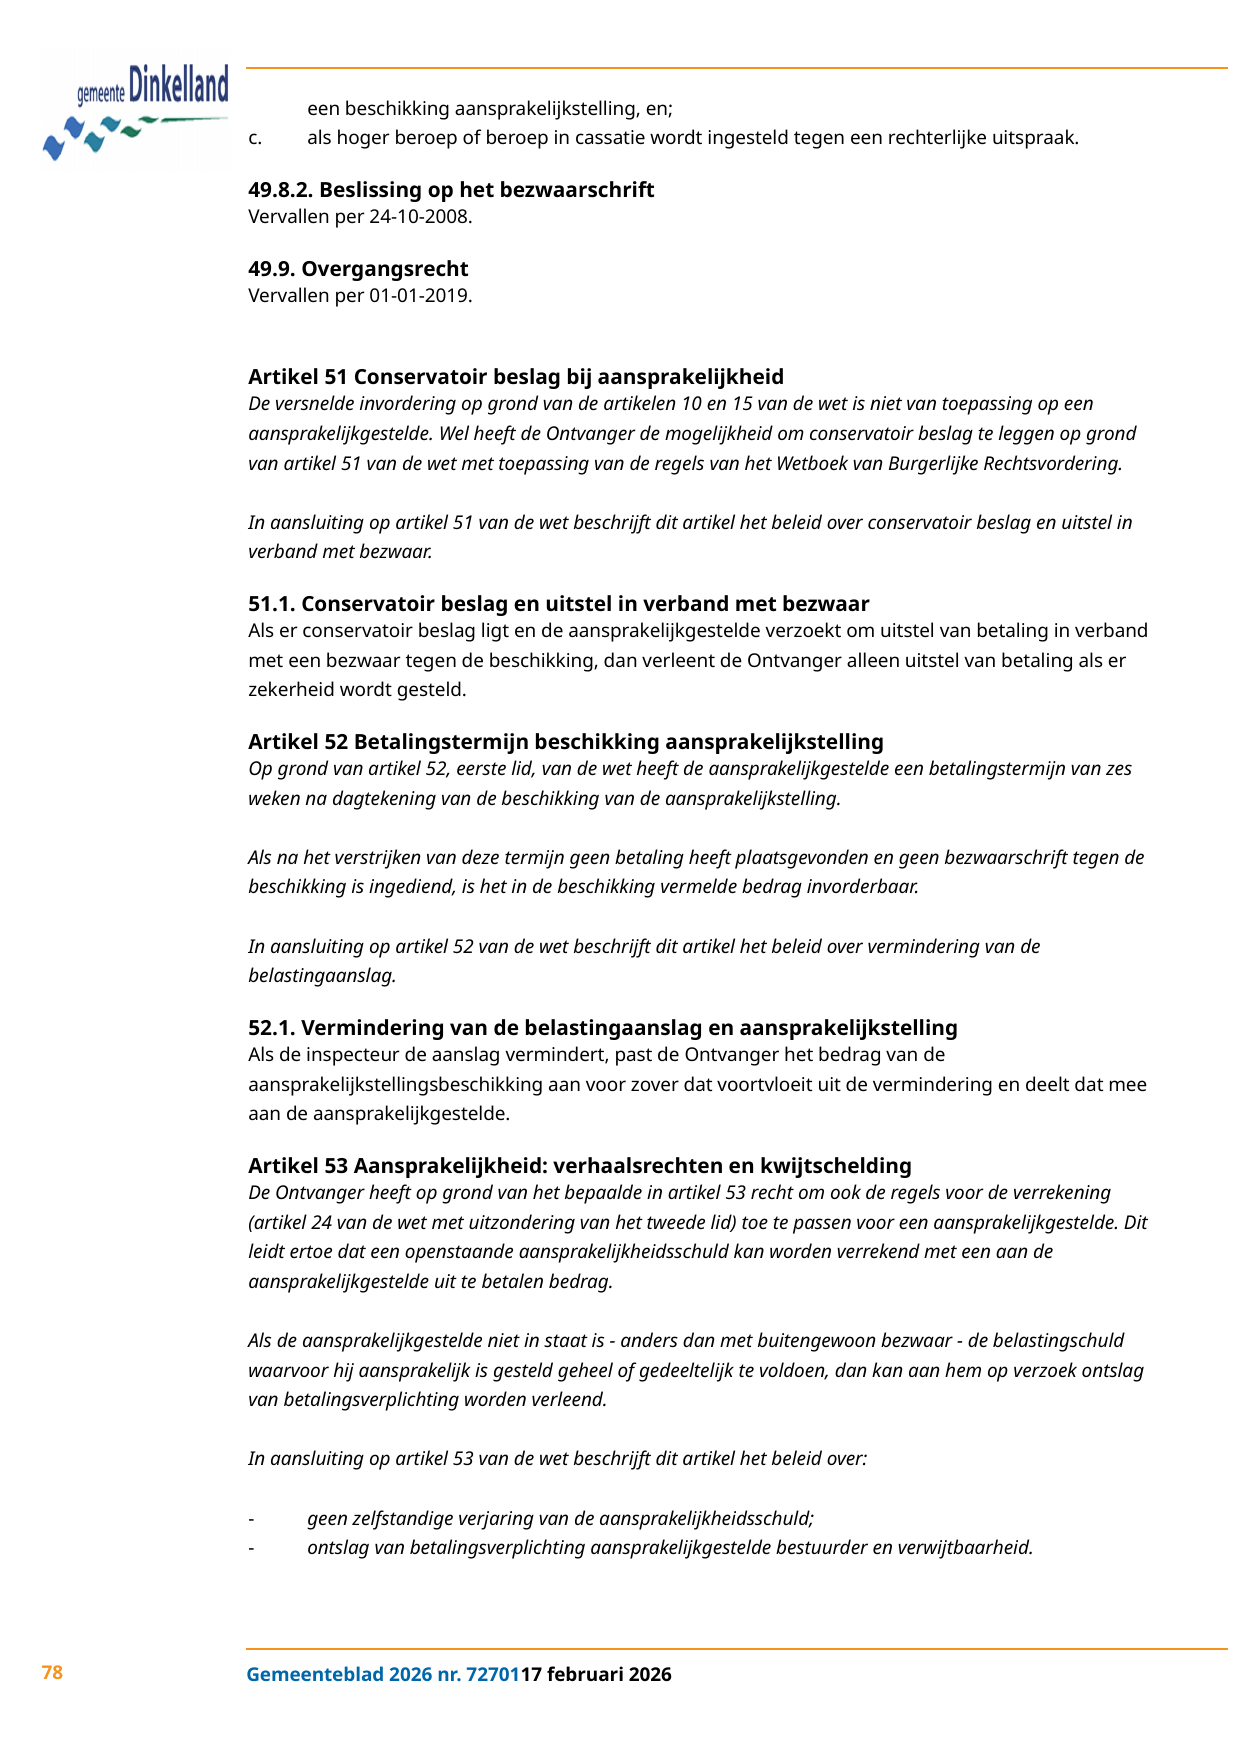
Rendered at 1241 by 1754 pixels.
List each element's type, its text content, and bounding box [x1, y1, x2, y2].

text Op grond van artikel 52, eerste lid, van de wet heeft de aansprakelijkgestelde een betalingstermijn van zes weken na dagtekening van de beschikking van de aansprakelijkstelling. [248, 755, 1152, 811]
text Vervallen per 24-10-2008. [248, 203, 1152, 229]
text 49.8.2. Beslissing op het bezwaarschrift [248, 175, 1152, 203]
text Vervallen per 01-01-2019. [248, 282, 1152, 308]
text 52.1. Vermindering van de belastingaanslag en aansprakelijkstelling [248, 1013, 1152, 1041]
text Als de inspecteur de aanslag vermindert, past de Ontvanger het bedrag van de aansprakelijkstellingsbeschikking aan voor zover dat voortvloeit uit de vermindering en deelt dat mee aan de aansprakelijkgestelde. [248, 1041, 1152, 1126]
text Als er conservatoir beslag ligt en de aansprakelijkgestelde verzoekt om uitstel van betaling in verband met een bezwaar tegen de beschikking, dan verleent de Ontvanger alleen uitstel van betaling als er zekerheid wordt gesteld. [248, 617, 1152, 702]
text 49.9. Overgangsrecht [248, 254, 1152, 282]
text Artikel 52 Betalingstermijn beschikking aansprakelijkstelling [248, 727, 1152, 755]
text In aansluiting op artikel 52 van de wet beschrijft dit artikel het beleid over vermindering van de belastingaanslag. [248, 933, 1152, 988]
text Als de aansprakelijkgestelde niet in staat is - anders dan met buitengewoon bezwaar - de belastingschuld waarvoor hij aansprakelijk is gesteld geheel of gedeeltelijk te voldoen, dan kan aan hem op verzoek ontslag van betalingsverplichting worden verleend. [248, 1327, 1152, 1412]
list geen zelfstandige verjaring van de aansprakelijkheidsschuld; [248, 1505, 1152, 1530]
list als hoger beroep of beroep in cassatie wordt ingesteld tegen een rechterlijke uitspraak. [248, 124, 1152, 150]
list een beschikking aansprakelijkstelling, en; [248, 95, 1152, 121]
text Als na het verstrijken van deze termijn geen betaling heeft plaatsgevonden en geen bezwaarschrift tegen de beschikking is ingediend, is het in de beschikking vermelde bedrag invorderbaar. [248, 844, 1152, 899]
picture [41, 47, 231, 172]
text 51.1. Conservatoir beslag en uitstel in verband met bezwaar [248, 589, 1152, 617]
text In aansluiting op artikel 53 van de wet beschrijft dit artikel het beleid over: [248, 1446, 1152, 1471]
text De versnelde invordering op grond van de artikelen 10 en 15 van de wet is niet van toepassing op een aansprakelijkgestelde. Wel heeft de Ontvanger de mogelijkheid om conservatoir beslag te leggen op grond van artikel 51 van de wet met toepassing van de regels van het Wetboek van Burgerlijke Rechtsvordering. [248, 391, 1152, 475]
text Artikel 53 Aansprakelijkheid: verhaalsrechten en kwijtschelding [248, 1151, 1152, 1179]
text In aansluiting op artikel 51 van de wet beschrijft dit artikel het beleid over conservatoir beslag en uitstel in verband met bezwaar. [248, 509, 1152, 564]
text Artikel 51 Conservatoir beslag bij aansprakelijkheid [248, 362, 1152, 391]
text De Ontvanger heeft op grond van het bepaalde in artikel 53 recht om ook de regels voor de verrekening (artikel 24 van de wet met uitzondering van het tweede lid) toe te passen voor een aansprakelijkgestelde. Dit leidt ertoe dat een openstaande aansprakelijkheidsschuld kan worden verrekend met een aan de aansprakelijkgestelde uit te betalen bedrag. [248, 1179, 1152, 1294]
list ontslag van betalingsverplichting aansprakelijkgestelde bestuurder en verwijtbaarheid. [248, 1534, 1152, 1560]
